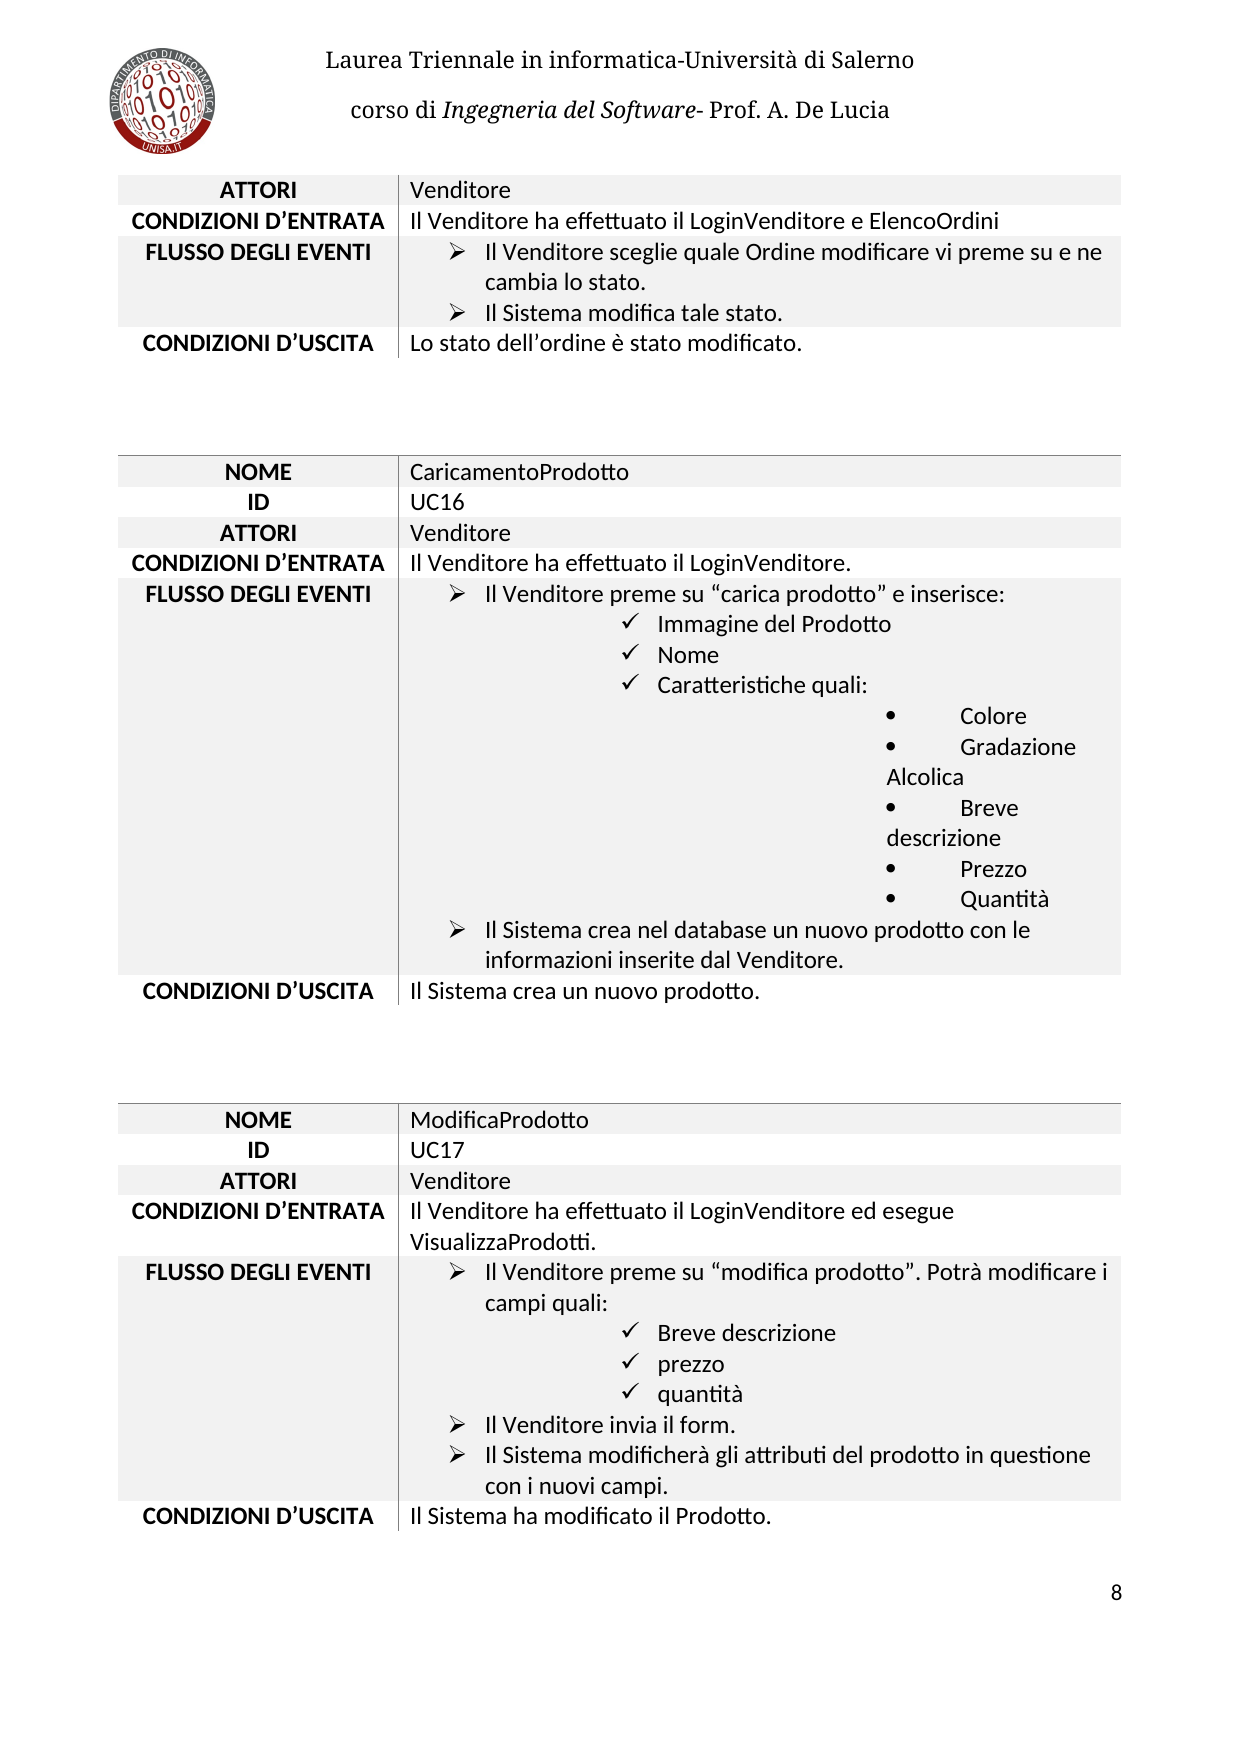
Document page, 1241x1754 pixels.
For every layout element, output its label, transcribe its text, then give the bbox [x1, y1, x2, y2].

table_header NOME [118, 456, 398, 487]
table_cell Il Venditore ha effettuato il LoginVenditore e ElencoOrdini [399, 205, 1121, 236]
table_cell flusso degli eventi [118, 578, 398, 975]
table_cell Venditore [399, 517, 1121, 548]
table_cell Condizioni d’entrata [118, 548, 398, 578]
table_cell condizioni d’uscita [118, 975, 398, 1005]
table_cell Lo stato dell’ordine è stato modificato. [399, 327, 1121, 358]
table_cell Il Venditore ha effettuato il LoginVenditore. [399, 548, 1121, 578]
table_cell Venditore [399, 175, 1121, 205]
table_header ModificaProdotto [399, 1104, 1121, 1134]
table_cell condizioni d’uscita [118, 1501, 398, 1531]
table_cell flusso degli eventi [118, 1256, 398, 1501]
table_cell Il Venditore ha effettuato il LoginVenditore ed esegue VisualizzaProdotti. [399, 1195, 1121, 1256]
table_cell flusso degli eventi [118, 236, 398, 327]
table_cell Attori [118, 517, 398, 548]
table_cell Il Venditore preme su “modifica prodotto”. Potrà modificare i campi quali: Breve descrizione prezzo quantità Il Venditore invia il form. Il Sistema modificherà gli attributi del prodotto in questione con i nuovi campi. [399, 1256, 1121, 1501]
table_cell Il Sistema crea un nuovo prodotto. [399, 975, 1121, 1005]
table_cell ID [118, 1134, 398, 1165]
table_cell Il Venditore sceglie quale Ordine modificare vi preme su e ne cambia lo stato. Il Sistema modifica tale stato. [399, 236, 1121, 327]
table_cell Attori [118, 1165, 398, 1195]
table_cell UC17 [399, 1134, 1121, 1165]
table_cell Il Venditore preme su “carica prodotto” e inserisce: Immagine del Prodotto Nome Caratteristiche quali: Colore Gradazione Alcolica Breve descrizione Prezzo Quantità Il Sistema crea nel database un nuovo prodotto con le informazioni inserite dal Venditore. [399, 578, 1121, 975]
table_header NOME [118, 1104, 398, 1134]
table_cell ID [118, 487, 398, 517]
table_header CaricamentoProdotto [399, 456, 1121, 487]
table_cell Condizioni d’entrata [118, 1195, 398, 1256]
table_cell Venditore [399, 1165, 1121, 1195]
table_cell Il Sistema ha modificato il Prodotto. [399, 1501, 1121, 1531]
table_cell Condizioni d’entrata [118, 205, 398, 236]
table_cell UC16 [399, 487, 1121, 517]
table_cell condizioni d’uscita [118, 327, 398, 358]
table_cell Attori [118, 175, 398, 205]
